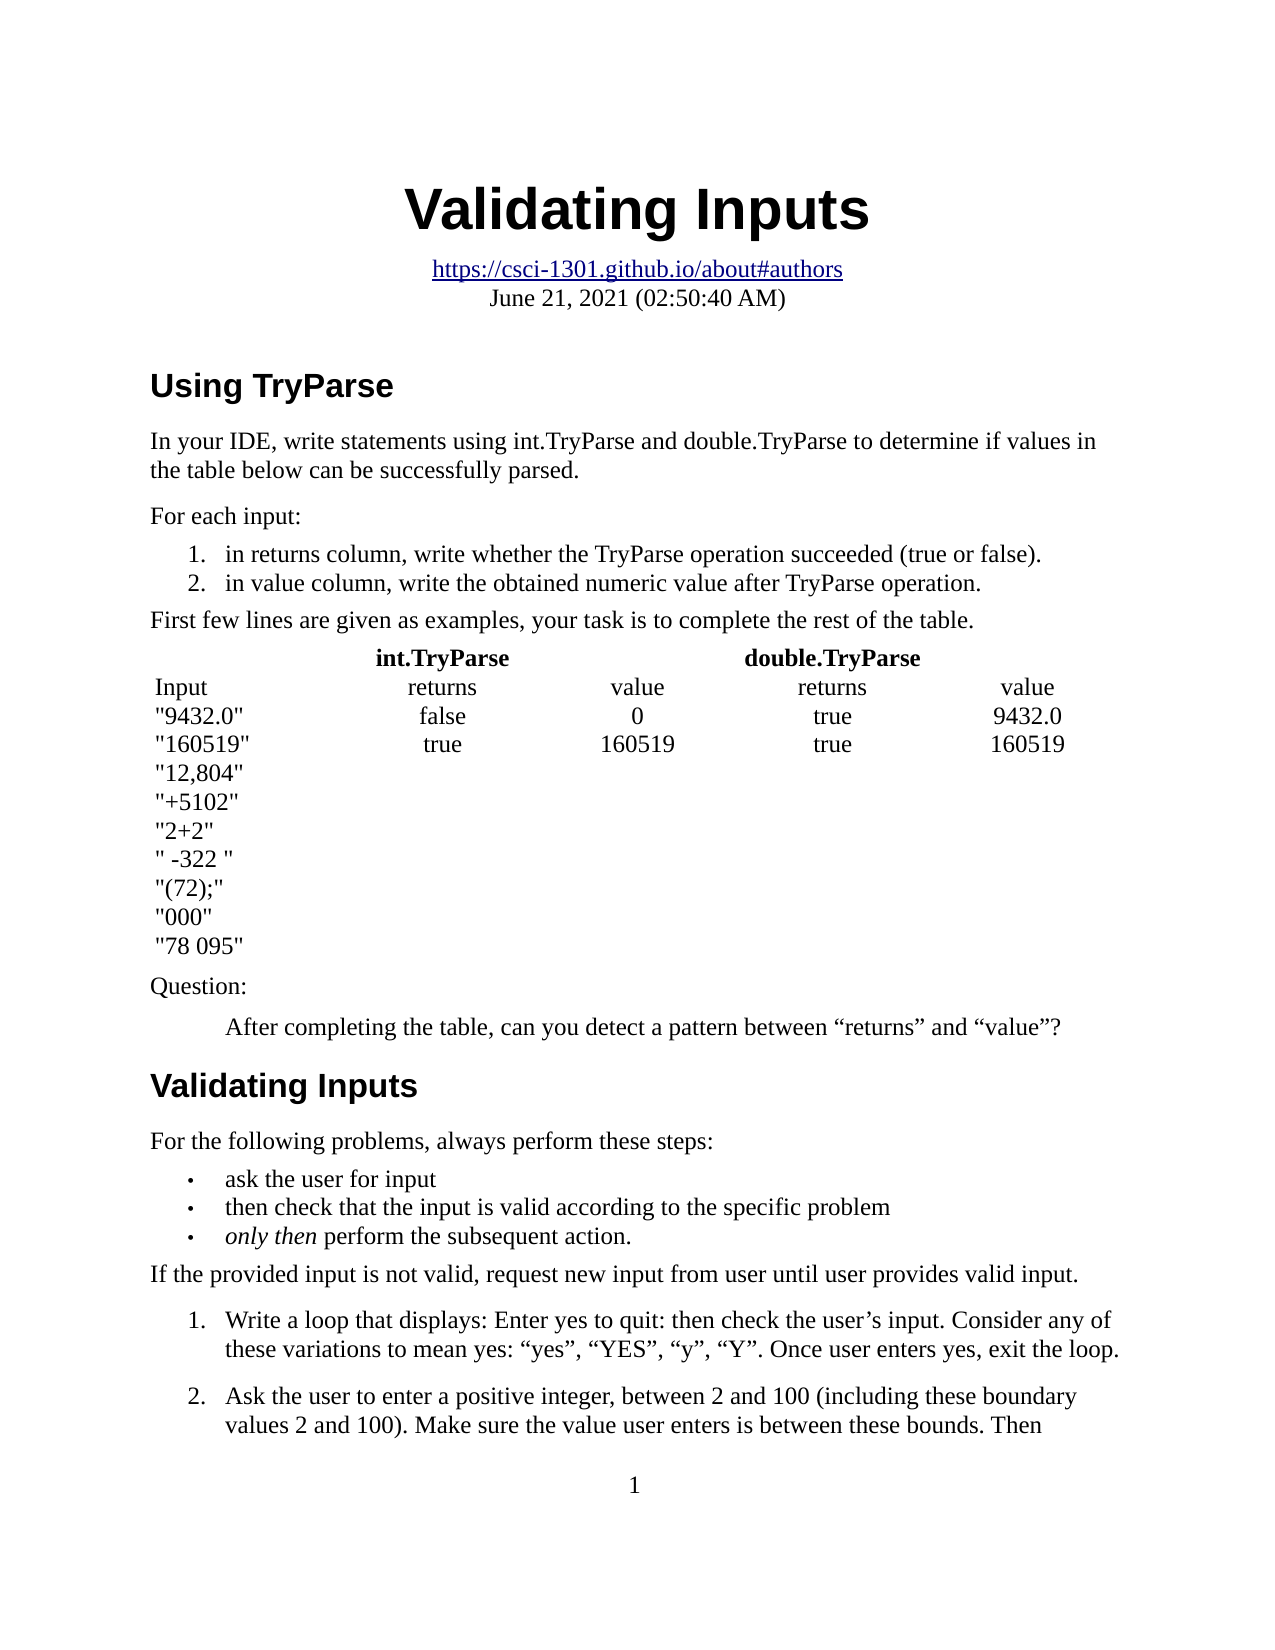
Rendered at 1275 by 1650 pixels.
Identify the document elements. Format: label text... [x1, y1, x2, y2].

text After completing the table, can you detect a pattern between “returns” and “value”? [225, 1012, 1125, 1041]
table_cell [540, 816, 735, 844]
table_cell value [930, 672, 1125, 701]
table_cell true [345, 730, 540, 758]
table_cell 9432.0 [930, 701, 1125, 729]
table_header [150, 643, 345, 672]
table_header int.TryParse [345, 643, 540, 672]
table_cell "78 095" [150, 931, 345, 959]
table_cell [540, 845, 735, 873]
table_header [930, 643, 1125, 672]
title Validating Inputs [150, 175, 1125, 242]
list in value column, write the obtained numeric value after TryParse operation. [187, 568, 1125, 597]
table_cell [540, 931, 735, 959]
table_cell [345, 787, 540, 816]
text June 21, 2021 (02:50:40 AM) [150, 283, 1125, 312]
list only then perform the subsequent action. [187, 1221, 1125, 1250]
table_cell [930, 931, 1125, 959]
table_cell [540, 758, 735, 787]
table_cell " -322 " [150, 845, 345, 873]
table_cell [345, 758, 540, 787]
list ask the user for input [187, 1164, 1125, 1192]
list then check that the input is valid according to the specific problem [187, 1192, 1125, 1221]
table_cell [930, 845, 1125, 873]
table_cell [735, 845, 930, 873]
list Ask the user to enter a positive integer, between 2 and 100 (including these boundary values 2 and 100). Make sure the value user enters is between these bounds. Then [187, 1381, 1125, 1438]
table_cell [930, 816, 1125, 844]
table_cell [735, 931, 930, 959]
text For the following problems, always perform these steps: [150, 1126, 1125, 1155]
subtitle Using TryParse [150, 366, 1125, 404]
table_cell "(72);" [150, 873, 345, 902]
table_cell [735, 758, 930, 787]
table_cell 0 [540, 701, 735, 729]
table_cell [345, 845, 540, 873]
table_cell true [735, 730, 930, 758]
list Write a loop that displays: Enter yes to quit: then check the user’s input. Consider any of these variations to mean yes: “yes”, “YES”, “y”, “Y”. Once user enters yes, exit the loop. [187, 1306, 1125, 1363]
text In your IDE, write statements using int.TryParse and double.TryParse to determine if values in the table below can be successfully parsed. [150, 426, 1125, 483]
text If the provided input is not valid, request new input from user until user provides valid input. [150, 1259, 1125, 1288]
text https://csci-1301.github.io/about#authors [150, 254, 1125, 283]
list in returns column, write whether the TryParse operation succeeded (true or false). [187, 539, 1125, 568]
table_cell [735, 787, 930, 816]
table_header double.TryParse [735, 643, 930, 672]
table_cell [540, 787, 735, 816]
subtitle Validating Inputs [150, 1066, 1125, 1104]
table_cell [345, 902, 540, 931]
table_cell true [735, 701, 930, 729]
table_cell "2+2" [150, 816, 345, 844]
table_cell [930, 787, 1125, 816]
table_cell "+5102" [150, 787, 345, 816]
text For each input: [150, 501, 1125, 530]
table_cell [735, 816, 930, 844]
table_cell [345, 873, 540, 902]
table_cell returns [345, 672, 540, 701]
table_cell [345, 931, 540, 959]
table_cell [930, 902, 1125, 931]
table_cell "160519" [150, 730, 345, 758]
table_cell [540, 902, 735, 931]
table_cell Input [150, 672, 345, 701]
table_cell [540, 873, 735, 902]
table_cell [735, 902, 930, 931]
table_cell returns [735, 672, 930, 701]
table_cell false [345, 701, 540, 729]
text Question: [150, 971, 1125, 1000]
table_cell value [540, 672, 735, 701]
table_cell 160519 [930, 730, 1125, 758]
table_cell [930, 873, 1125, 902]
table_cell [735, 873, 930, 902]
text First few lines are given as examples, your task is to complete the rest of the table. [150, 606, 1125, 634]
table_cell "9432.0" [150, 701, 345, 729]
table_header [540, 643, 735, 672]
table_cell [930, 758, 1125, 787]
table_cell 160519 [540, 730, 735, 758]
table_cell "000" [150, 902, 345, 931]
table_cell "12,804" [150, 758, 345, 787]
table_cell [345, 816, 540, 844]
